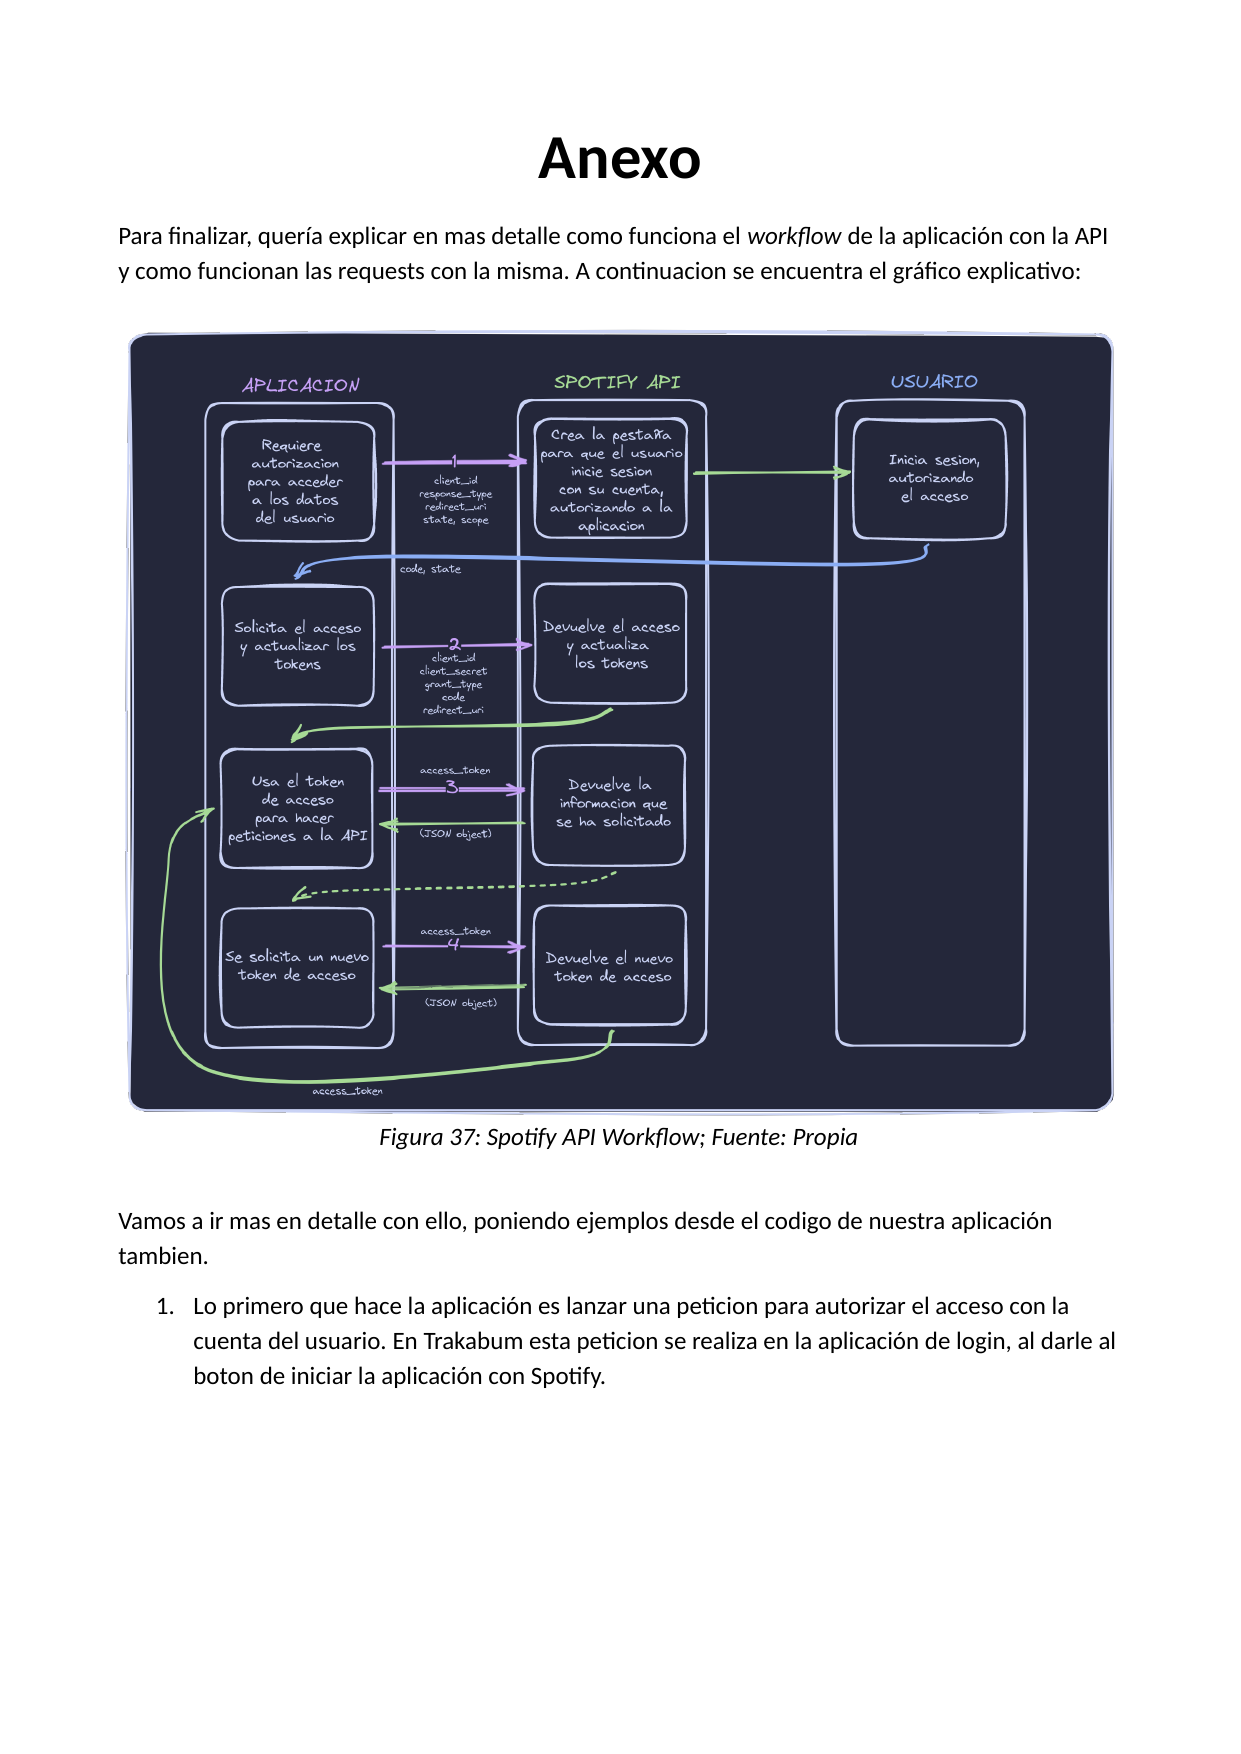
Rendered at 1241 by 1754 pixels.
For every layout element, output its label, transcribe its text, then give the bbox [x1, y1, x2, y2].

picture [118, 323, 1123, 1121]
list Lo primero que hace la aplicación es lanzar una peticion para autorizar el acceso con la cuenta del usuario. En Trakabum esta peticion se realiza en la aplicación de login, al darle al boton de iniciar la aplicación con Spotify. [156, 1290, 1122, 1391]
text Para finalizar, quería explicar en mas detalle como funciona el workflow de la aplicación con la API y como funcionan las requests con la misma. A continuacion se encuentra el gráfico explicativo: [118, 220, 1122, 286]
text Vamos a ir mas en detalle con ello, poniendo ejemplos desde el codigo de nuestra aplicación tambien. [118, 1205, 1122, 1271]
text Anexo [118, 118, 1122, 194]
text Figura 37: Spotify API Workflow; Fuente: Propia [118, 1121, 1122, 1151]
